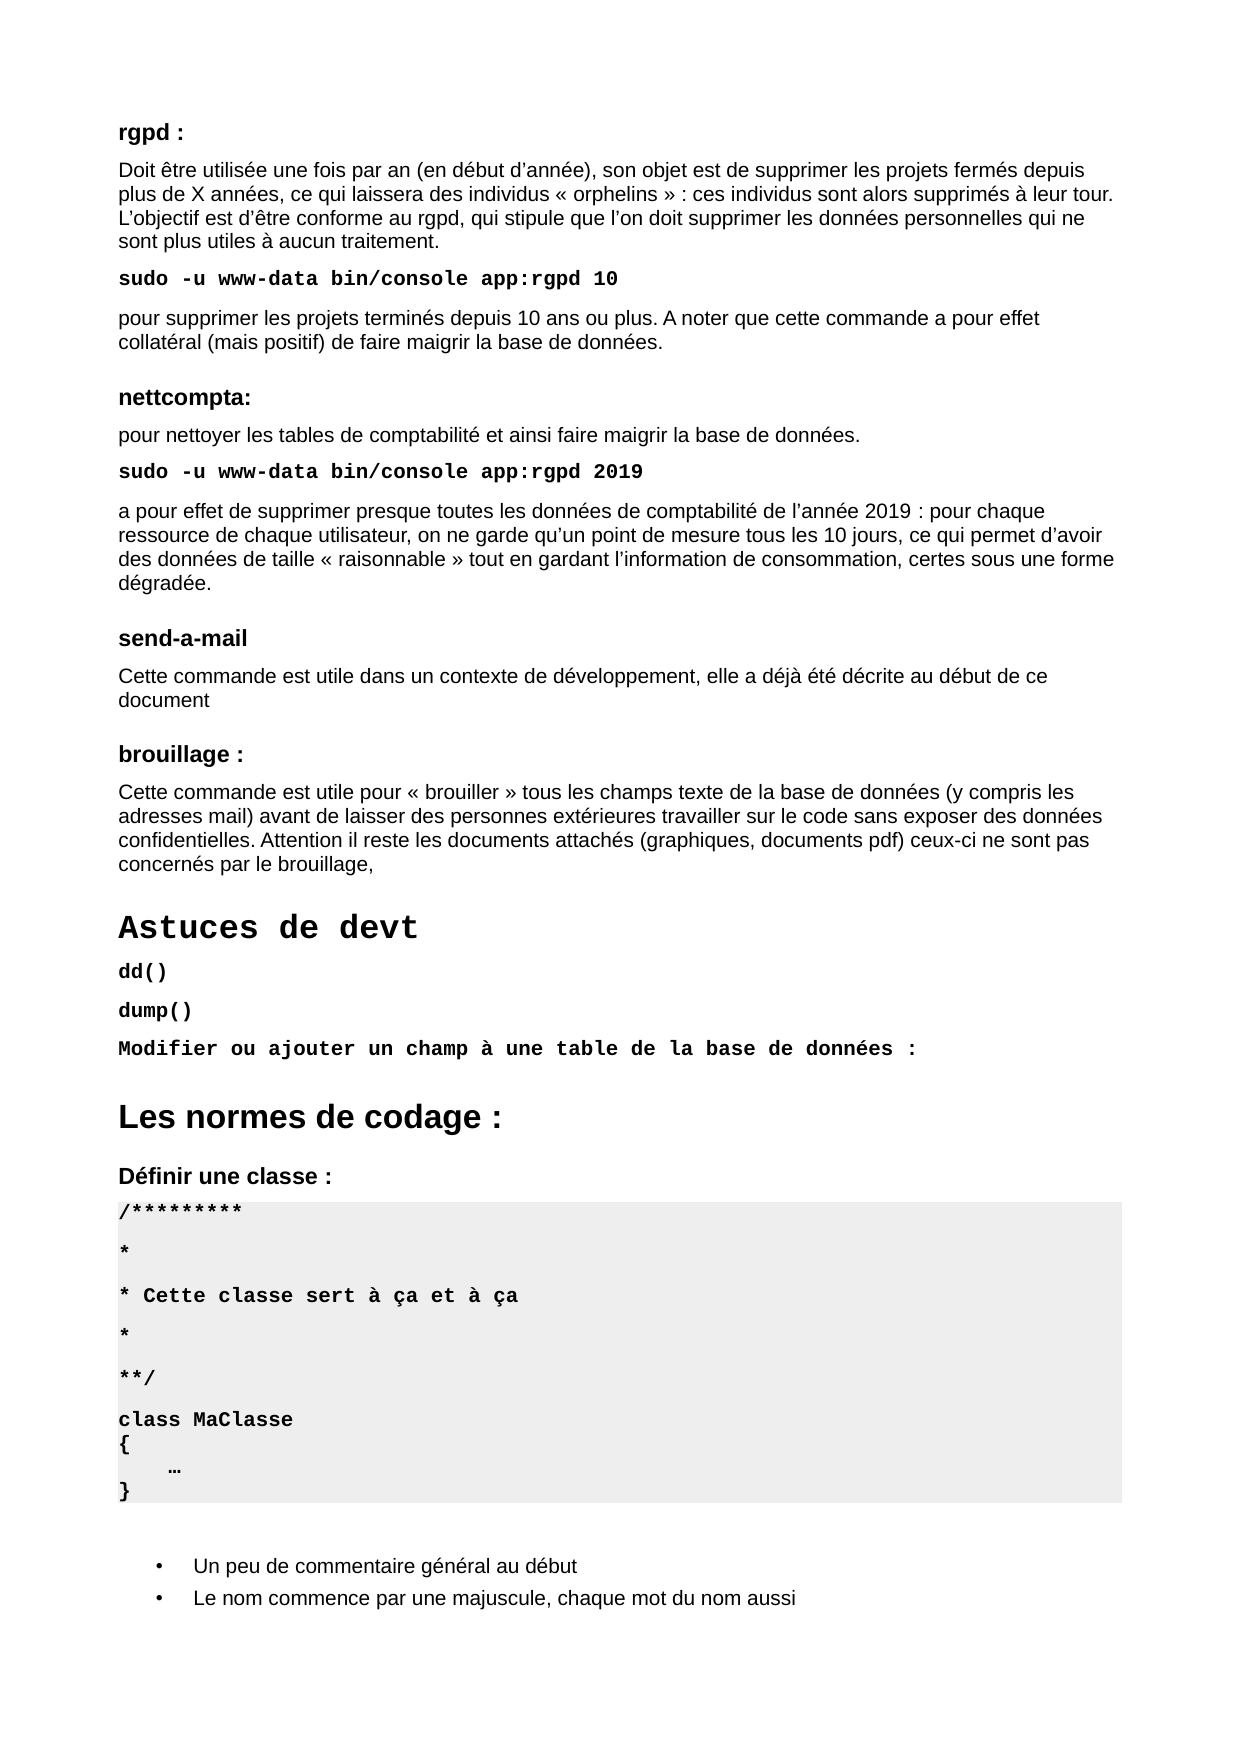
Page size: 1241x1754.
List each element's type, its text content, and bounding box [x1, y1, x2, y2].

subtitle Définir une classe : [118, 1163, 1122, 1189]
text /********* [118, 1202, 1122, 1226]
subtitle send-a-mail [118, 624, 1122, 651]
subtitle nettcompta: [118, 383, 1122, 410]
text class MaClasse { … } [118, 1409, 1122, 1503]
text sudo -u www-data bin/console app:rgpd 2019 [118, 461, 1122, 484]
text * [118, 1326, 1122, 1350]
subtitle rgpd : [118, 118, 1122, 145]
text * Cette classe sert à ça et à ça [118, 1285, 1122, 1308]
text Cette commande est utile pour « brouiller » tous les champs texte de la base de données (y compris les adresses mail) avant de laisser des personnes extérieures travailler sur le code sans exposer des données confidentielles. Attention il reste les documents attachés (graphiques, documents pdf) ceux-ci ne sont pas concernés par le brouillage, [118, 780, 1122, 876]
text * [118, 1243, 1122, 1267]
text pour nettoyer les tables de comptabilité et ainsi faire maigrir la base de données. [118, 422, 1122, 446]
text a pour effet de supprimer presque toutes les données de comptabilité de l’année 2019 : pour chaque ressource de chaque utilisateur, on ne garde qu’un point de mesure tous les 10 jours, ce qui permet d’avoir des données de taille « raisonnable » tout en gardant l’information de consommation, certes sous une forme dégradée. [118, 499, 1122, 595]
subtitle Astuces de devt [118, 911, 1122, 949]
text Doit être utilisée une fois par an (en début d’année), son objet est de supprimer les projets fermés depuis plus de X années, ce qui laissera des individus « orphelins » : ces individus sont alors supprimés à leur tour. L’objectif est d’être conforme au rgpd, qui stipule que l’on doit supprimer les données personnelles qui ne sont plus utiles à aucun traitement. [118, 157, 1122, 253]
text Cette commande est utile dans un contexte de développement, elle a déjà été décrite au début de ce document [118, 663, 1122, 711]
text sudo -u www-data bin/console app:rgpd 10 [118, 268, 1122, 291]
text **/ [118, 1367, 1122, 1391]
text dump() [118, 1000, 1122, 1023]
list Le nom commence par une majuscule, chaque mot du nom aussi [156, 1586, 1122, 1610]
text pour supprimer les projets terminés depuis 10 ans ou plus. A noter que cette commande a pour effet collatéral (mais positif) de faire maigrir la base de données. [118, 306, 1122, 354]
list Un peu de commentaire général au début [156, 1553, 1122, 1577]
subtitle brouillage : [118, 741, 1122, 767]
subtitle Les normes de codage : [118, 1097, 1122, 1136]
text dd() [118, 962, 1122, 985]
text Modifier ou ajouter un champ à une table de la base de données : [118, 1038, 1122, 1062]
